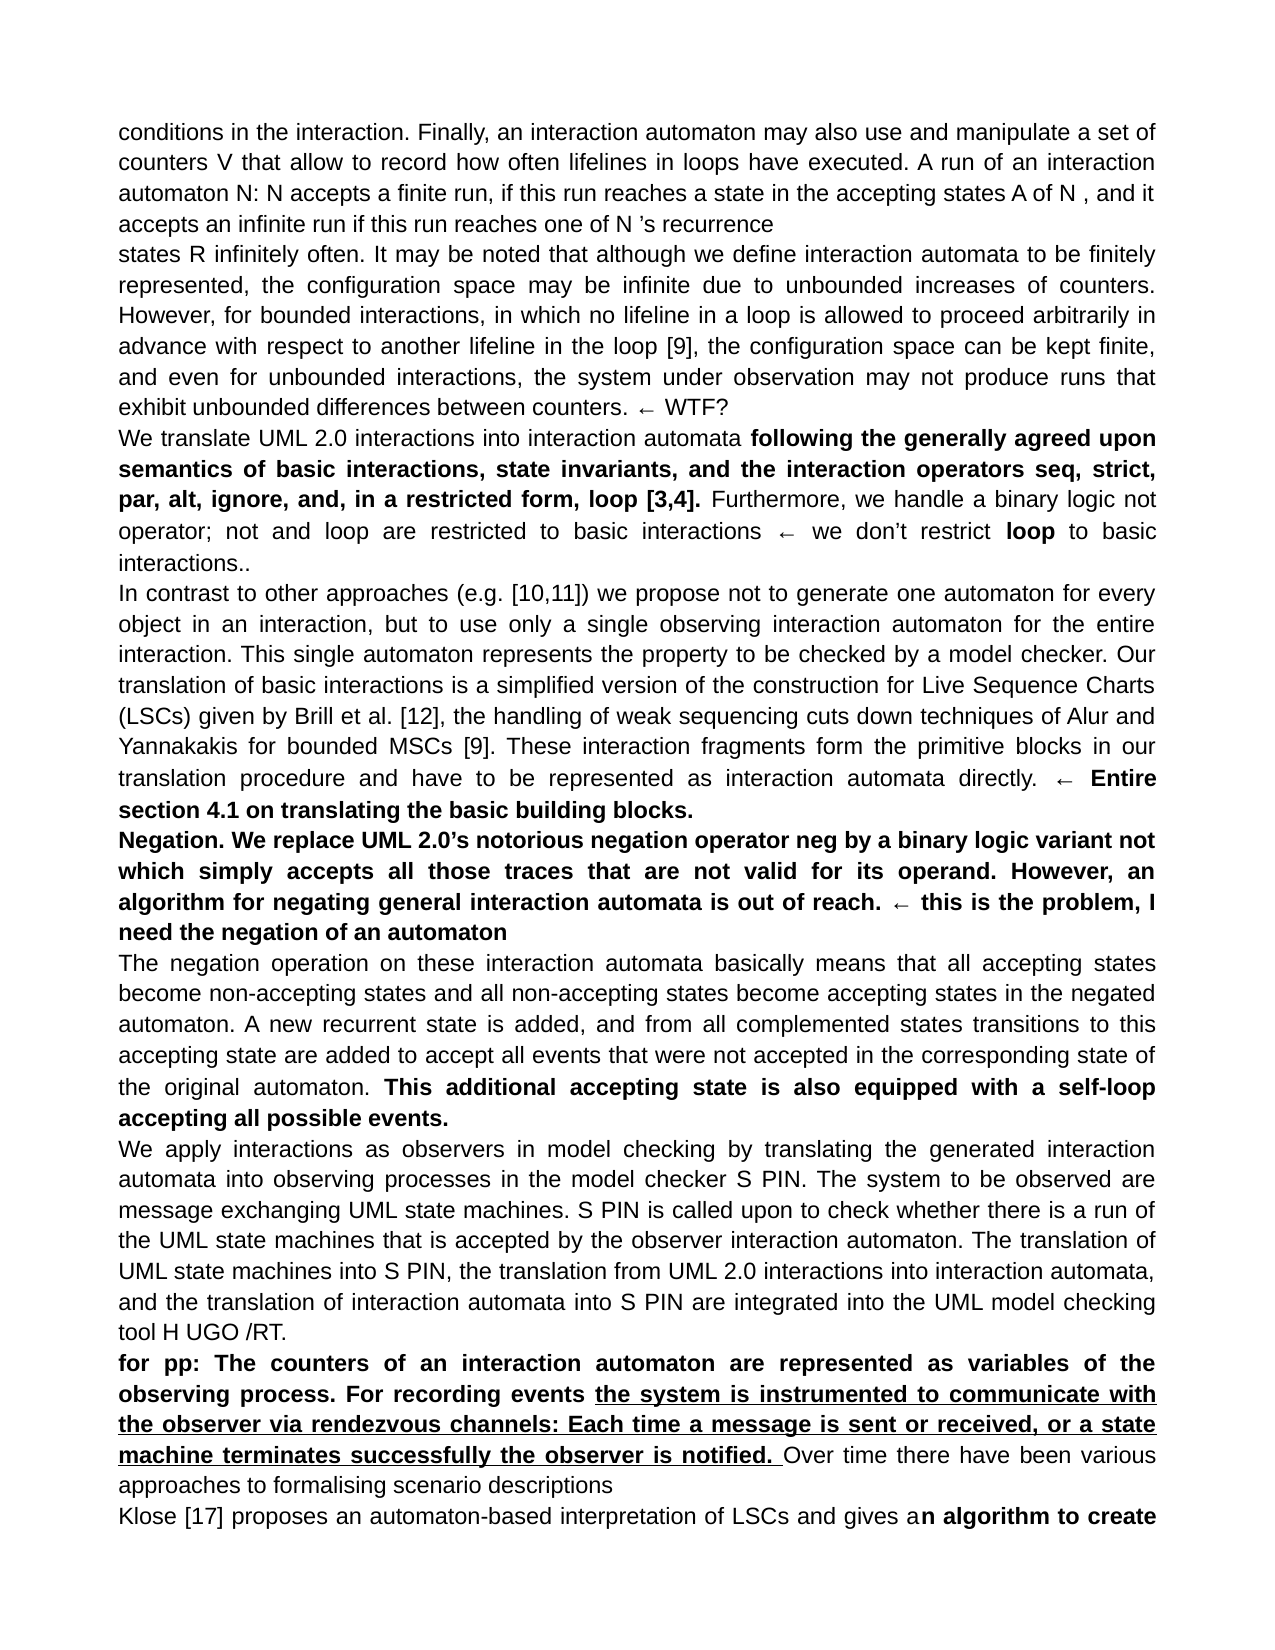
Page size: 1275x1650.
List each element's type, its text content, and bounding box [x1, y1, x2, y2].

text The negation operation on these interaction automata basically means that all accepting states become non-accepting states and all non-accepting states become accepting states in the negated automaton. A new recurrent state is added, and from all complemented states transitions to this accepting state are added to accept all events that were not accepted in the corresponding state of the original automaton. This additional accepting state is also equipped with a self-loop accepting all possible events. [118, 949, 1157, 1131]
text for pp: The counters of an interaction automaton are represented as variables of the observing process. For recording events the system is instrumented to communicate with the observer via rendezvous channels: Each time a message is sent or received, or a state [118, 1349, 1157, 1434]
text states R infinitely often. It may be noted that although we define interaction automata to be finitely represented, the configuration space may be infinite due to unbounded increases of counters. However, for bounded interactions, in which no lifeline in a loop is allowed to proceed arbitrarily in advance with respect to another lifeline in the loop [9], the configuration space can be kept finite, and even for unbounded interactions, the system under observation may not produce runs that exhibit unbounded differences between counters. ← WTF? [118, 241, 1157, 421]
text Negation. We replace UML 2.0’s notorious negation operator neg by a binary logic variant not which simply accepts all those traces that are not valid for its operand. However, an algorithm for negating general interaction automata is out of reach. ← this is the problem, I need the negation of an automaton [118, 827, 1157, 945]
text conditions in the interaction. Finally, an interaction automaton may also use and manipulate a set of counters V that allow to record how often lifelines in loops have executed. A run of an interaction automaton N: N accepts a finite run, if this run reaches a state in the accepting states A of N , and it accepts an infinite run if this run reaches one of N ’s recurrence [118, 118, 1157, 237]
text Klose [17] proposes an automaton-based interpretation of LSCs and gives an algorithm to create [118, 1502, 1157, 1529]
text machine terminates successfully the observer is notified. Over time there have been various approaches to formalising scenario descriptions [118, 1435, 1157, 1499]
text We translate UML 2.0 interactions into interaction automata following the generally agreed upon semantics of basic interactions, state invariants, and the interaction operators seq, strict, par, alt, ignore, and, in a restricted form, loop [3,4]. Furthermore, we handle a binary logic not operator; not and loop are restricted to basic interactions ← we don’t restrict loop to basic interactions.. [118, 424, 1157, 576]
text In contrast to other approaches (e.g. [10,11]) we propose not to generate one automaton for every object in an interaction, but to use only a single observing interaction automaton for the entire interaction. This single automaton represents the property to be checked by a model checker. Our translation of basic interactions is a simplified version of the construction for Live Sequence Charts (LSCs) given by Brill et al. [12], the handling of weak sequencing cuts down techniques of Alur and Yannakakis for bounded MSCs [9]. These interaction fragments form the primitive blocks in our translation procedure and have to be represented as interaction automata directly. ← Entire section 4.1 on translating the basic building blocks. [118, 579, 1157, 823]
text We apply interactions as observers in model checking by translating the generated interaction automata into observing processes in the model checker S PIN. The system to be observed are message exchanging UML state machines. S PIN is called upon to check whether there is a run of the UML state machines that is accepted by the observer interaction automaton. The translation of UML state machines into S PIN, the translation from UML 2.0 interactions into interaction automata, and the translation of interaction automata into S PIN are integrated into the UML model checking tool H UGO /RT. [118, 1135, 1157, 1346]
